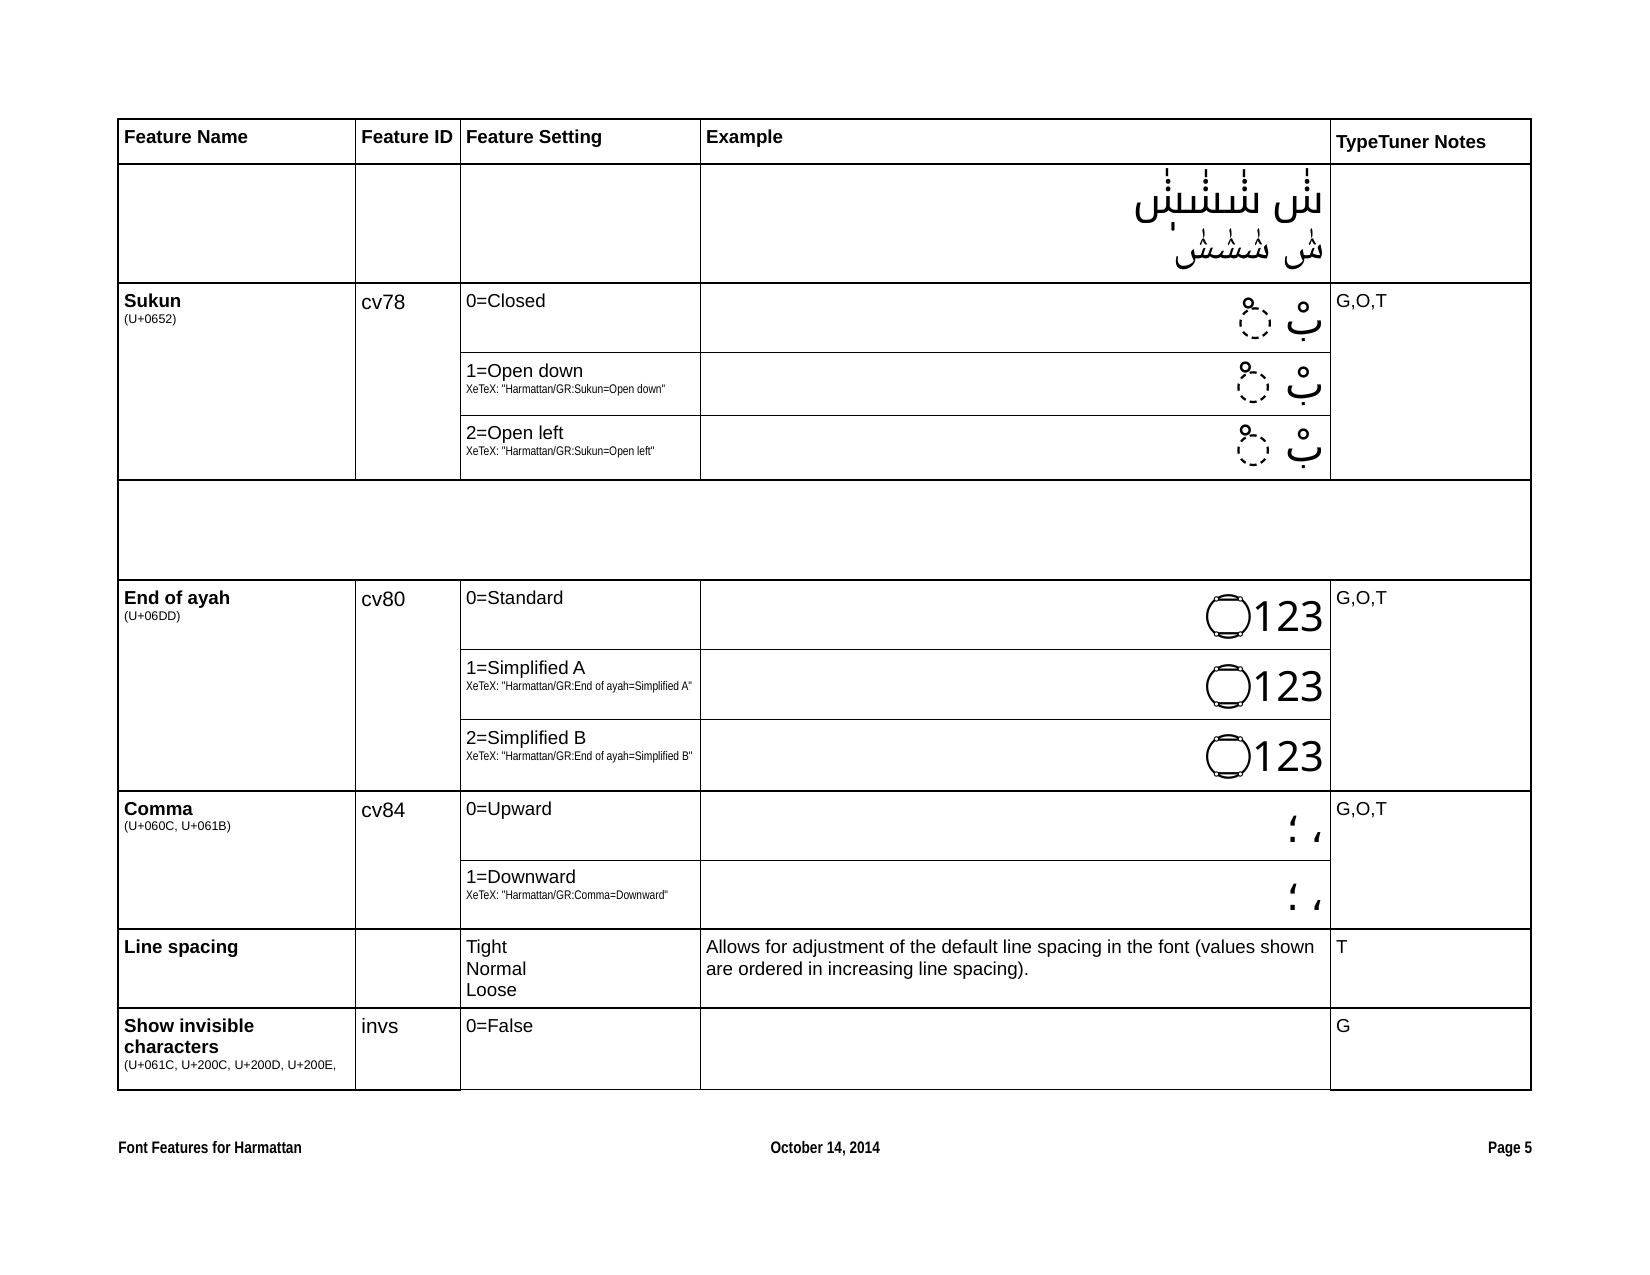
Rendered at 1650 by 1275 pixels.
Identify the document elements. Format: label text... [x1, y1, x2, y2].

table_cell [1331, 165, 1530, 282]
table_header TypeTuner Notes [1331, 120, 1530, 163]
table_cell G,O,T [1331, 792, 1530, 928]
table_cell [356, 165, 460, 282]
table_cell 0=False [461, 1009, 700, 1089]
table_cell Line spacing [119, 930, 355, 1007]
table_cell cv78 [356, 284, 460, 479]
table_cell [461, 165, 700, 282]
table_cell 1=Simplified A XeTeX: "Harmattan/GR:End of ayah=Simplified A" [461, 650, 700, 719]
table_cell G,O,T [1331, 284, 1530, 479]
table_cell 2=Simplified B XeTeX: "Harmattan/GR:End of ayah=Simplified B" [461, 720, 700, 790]
table_cell Sukun (U+0652) [119, 284, 355, 479]
table_header Feature Setting [461, 120, 700, 163]
table_cell 2=Open left XeTeX: "Harmattan/GR:Sukun=Open left" [461, 416, 700, 479]
table_cell 0=Closed [461, 284, 700, 352]
table_cell 1=Downward XeTeX: "Harmattan/GR:Comma=Downward" [461, 861, 700, 928]
table_header Example [701, 120, 1330, 163]
table_cell ؜ ‌ ‍‎ ‏ ‪ ‫ ‬ ‭ ‮ ⁦ ⁧ ⁨ ⁩ [701, 1009, 1330, 1089]
table_cell بْ ◌ْ [701, 284, 1330, 352]
table_cell بْ ◌ْ [701, 416, 1330, 479]
table_cell cv84 [356, 792, 460, 928]
table_cell ۝123 [701, 581, 1330, 649]
table_cell ، ؛ [701, 861, 1330, 928]
table_cell [119, 481, 1530, 579]
table_cell بْ ◌ْ [701, 353, 1330, 414]
table_cell Allows for adjustment of the default line spacing in the font (values shown are ordered in increasing line spacing). [701, 930, 1330, 1007]
table_cell 1=Open down XeTeX: "Harmattan/GR:Sukun=Open down" [461, 353, 700, 414]
table_cell T [1331, 930, 1530, 1007]
table_cell [356, 930, 460, 1007]
table_cell Tight Normal Loose [461, 930, 700, 1007]
table_cell ۝123 [701, 650, 1330, 719]
table_cell ، ؛ [701, 792, 1330, 860]
table_header Feature Name [119, 120, 355, 163]
table_cell [119, 165, 355, 282]
table_cell G,O,T [1331, 581, 1530, 790]
table_cell invs [356, 1009, 460, 1089]
table_cell End of ayah (U+06DD) [119, 581, 355, 790]
table_cell ݭٰ ݭٰݭٰݭٰ ݾٰ ݾٰݾٰݾٰ [701, 165, 1330, 282]
table_cell ۝123 [701, 720, 1330, 790]
table_cell 0=Standard [461, 581, 700, 649]
table_cell 0=Upward [461, 792, 700, 860]
table_cell G [1331, 1009, 1530, 1089]
table_cell Show invisible characters (U+061C, U+200C, U+200D, U+200E, [119, 1009, 355, 1089]
table_cell Comma (U+060C, U+061B) [119, 792, 355, 928]
table_cell cv80 [356, 581, 460, 790]
table_header Feature ID [356, 120, 460, 163]
